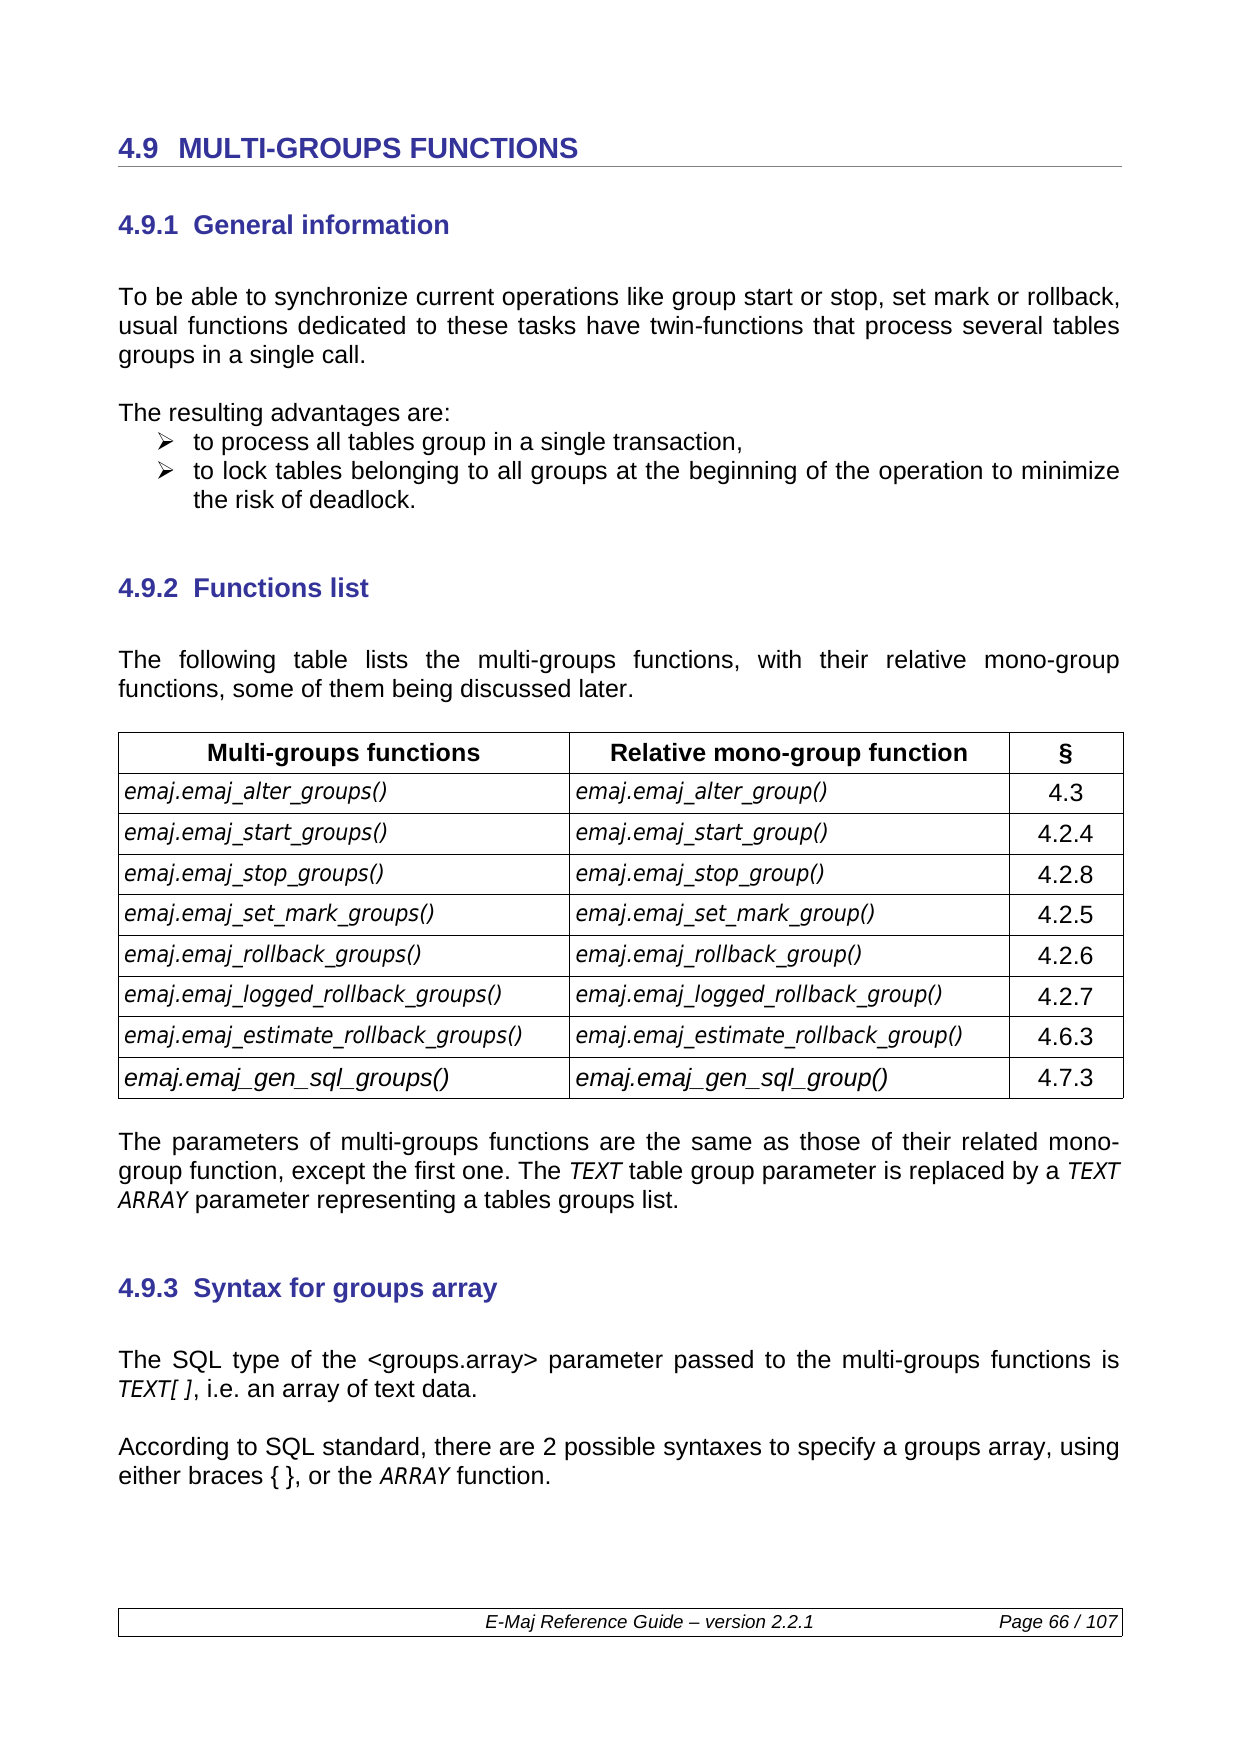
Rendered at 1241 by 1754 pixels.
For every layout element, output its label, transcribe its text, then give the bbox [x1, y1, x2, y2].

table_cell emaj.emaj_estimate_rollback_group() [570, 1017, 1009, 1057]
table_cell emaj.emaj_set_mark_groups() [119, 895, 569, 935]
text The resulting advantages are: [118, 398, 1122, 427]
table_cell emaj.emaj_estimate_rollback_groups() [119, 1017, 569, 1057]
table_cell emaj.emaj_alter_group() [570, 774, 1009, 813]
list to process all tables group in a single transaction, [156, 427, 1122, 456]
table_cell 4.7.3 [1010, 1058, 1123, 1097]
table_cell 4.2.4 [1010, 814, 1123, 854]
subtitle Multi-groups functions [118, 131, 1122, 166]
table_cell emaj.emaj_logged_rollback_groups() [119, 977, 569, 1016]
table_header § [1010, 733, 1123, 772]
subtitle Syntax for groups array [118, 1272, 1122, 1303]
subtitle General information [118, 209, 1122, 240]
table_cell emaj.emaj_rollback_group() [570, 936, 1009, 976]
table_cell emaj.emaj_stop_group() [570, 855, 1009, 894]
subtitle Functions list [118, 572, 1122, 603]
table_cell emaj.emaj_start_groups() [119, 814, 569, 854]
table_header Multi-groups functions [119, 733, 569, 772]
table_cell emaj.emaj_alter_groups() [119, 774, 569, 813]
table_cell 4.2.5 [1010, 895, 1123, 935]
table_cell 4.2.6 [1010, 936, 1123, 976]
table_cell emaj.emaj_set_mark_group() [570, 895, 1009, 935]
table_cell emaj.emaj_start_group() [570, 814, 1009, 854]
text To be able to synchronize current operations like group start or stop, set mark or rollback, usual functions dedicated to these tasks have twin-functions that process several tables groups in a single call. [118, 281, 1122, 369]
table_cell 4.2.7 [1010, 977, 1123, 1016]
table_cell 4.3 [1010, 774, 1123, 813]
list to lock tables belonging to all groups at the beginning of the operation to minimize the risk of deadlock. [156, 456, 1122, 514]
text According to SQL standard, there are 2 possible syntaxes to specify a groups array, using either braces { }, or the ARRAY function. [118, 1432, 1122, 1490]
text The following table lists the multi-groups functions, with their relative mono-group functions, some of them being discussed later. [118, 645, 1122, 703]
table_cell 4.6.3 [1010, 1017, 1123, 1057]
table_cell 4.2.8 [1010, 855, 1123, 894]
table_cell emaj.emaj_rollback_groups() [119, 936, 569, 976]
table_header Relative mono-group function [570, 733, 1009, 772]
table_cell emaj.emaj_gen_sql_groups() [119, 1058, 569, 1097]
table_cell emaj.emaj_logged_rollback_group() [570, 977, 1009, 1016]
table_cell emaj.emaj_gen_sql_group() [570, 1058, 1009, 1097]
text The SQL type of the <groups.array> parameter passed to the multi-groups functions is TEXT[ ], i.e. an array of text data. [118, 1344, 1122, 1403]
text The parameters of multi-groups functions are the same as those of their related mono-group function, except the first one. The TEXT table group parameter is replaced by a TEXT ARRAY parameter representing a tables groups list. [118, 1127, 1122, 1214]
table_cell emaj.emaj_stop_groups() [119, 855, 569, 894]
